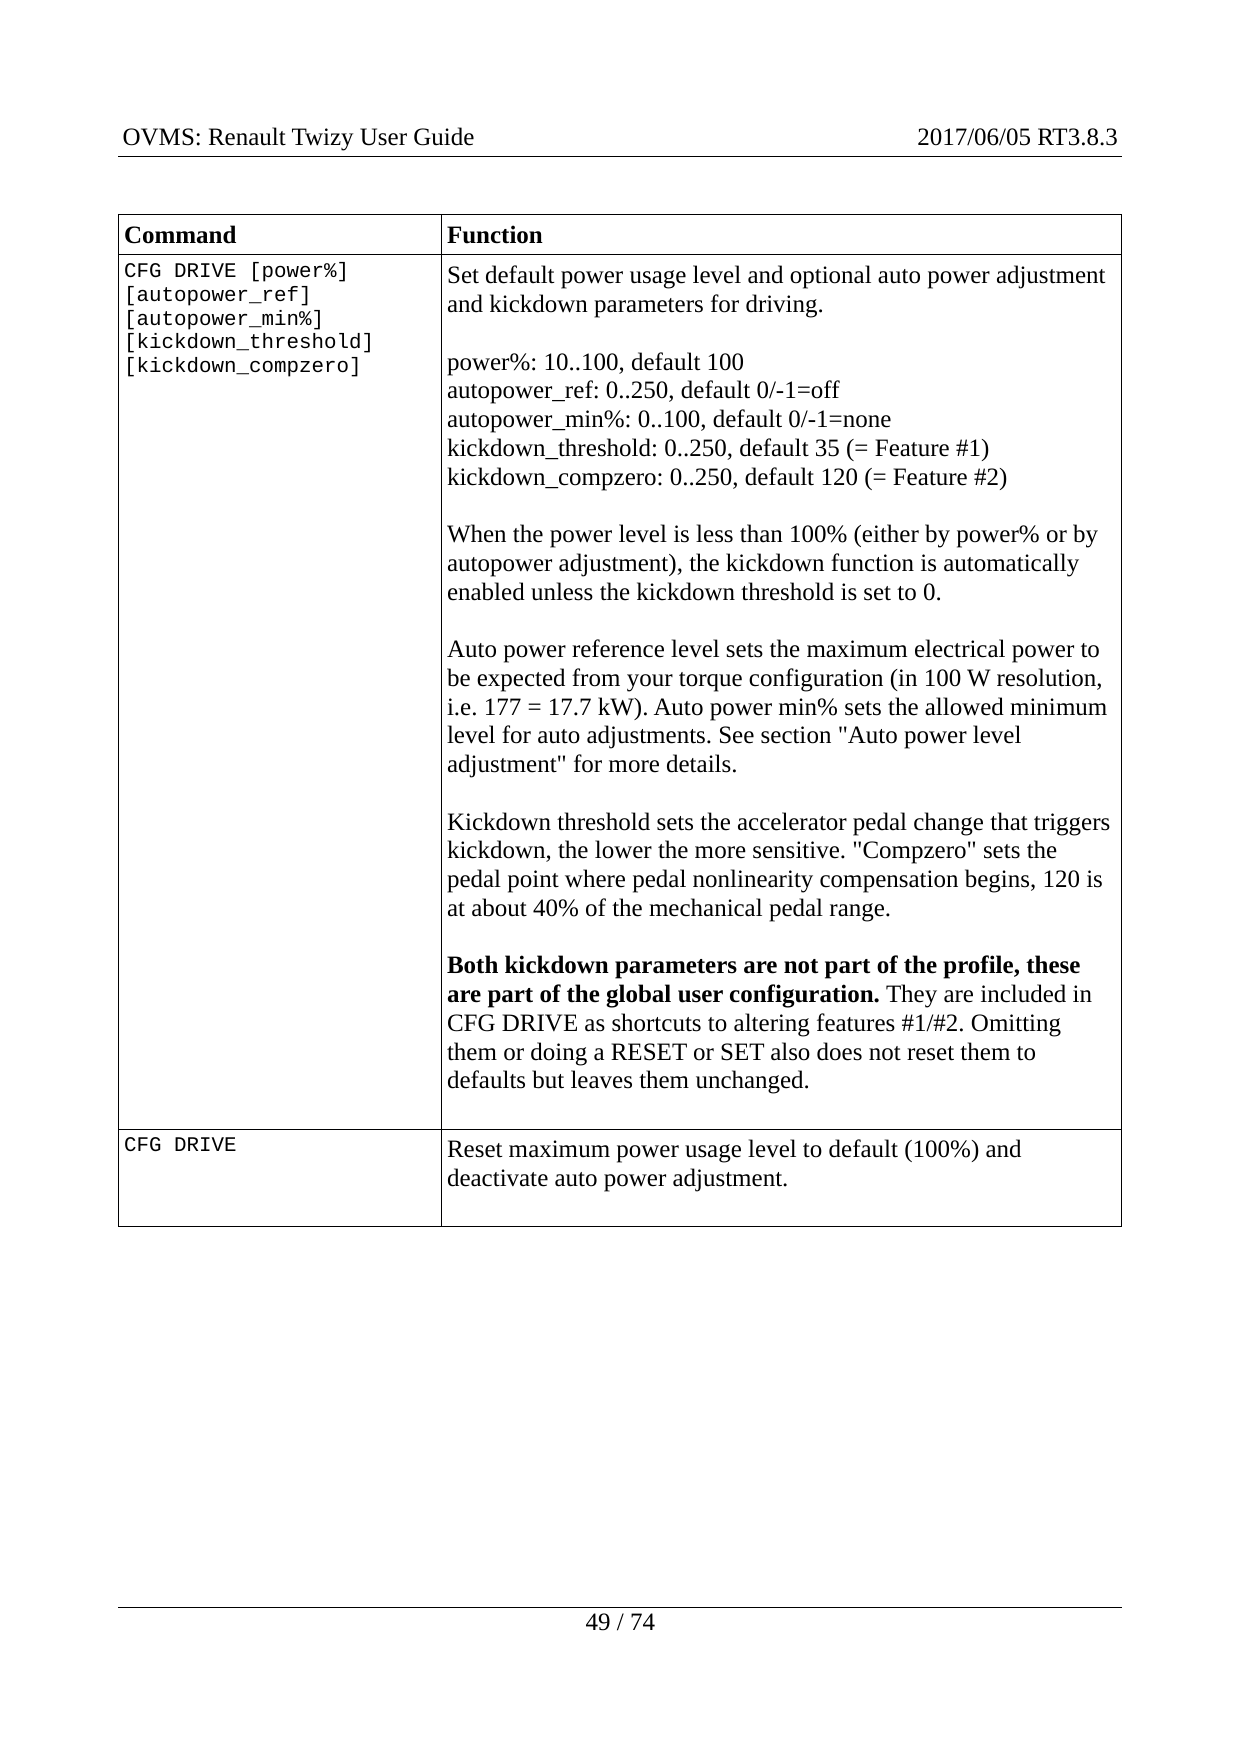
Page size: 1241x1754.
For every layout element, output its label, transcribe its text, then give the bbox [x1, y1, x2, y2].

table_cell Reset maximum power usage level to default (100%) and deactivate auto power adjustment. [442, 1130, 1121, 1226]
table_header Command [119, 215, 441, 254]
table_header Function [442, 215, 1121, 254]
table_cell CFG DRIVE [power%] [autopower_ref] [autopower_min%][kickdown_threshold] [kickdown_compzero] [119, 255, 441, 1128]
table_cell CFG DRIVE [119, 1130, 441, 1226]
table_cell Set default power usage level and optional auto power adjustment and kickdown parameters for driving. power%: 10..100, default 100 autopower_ref: 0..250, default 0/-1=off autopower_min%: 0..100, default 0/-1=none kickdown_threshold: 0..250, default 35 (= Feature #1) kickdown_compzero: 0..250, default 120 (= Feature #2) When the power level is less than 100% (either by power% or by autopower adjustment), the kickdown function is automatically enabled unless the kickdown threshold is set to 0. Auto power reference level sets the maximum electrical power to be expected from your torque configuration (in 100 W resolution, i.e. 177 = 17.7 kW). Auto power min% sets the allowed minimum level for auto adjustments. See section "Auto power level adjustment" for more details. Kickdown threshold sets the accelerator pedal change that triggers kickdown, the lower the more sensitive. "Compzero" sets the pedal point where pedal nonlinearity compensation begins, 120 is at about 40% of the mechanical pedal range. Both kickdown parameters are not part of the profile, these are part of the global user configuration. They are included in CFG DRIVE as shortcuts to altering features #1/#2. Omitting them or doing a RESET or SET also does not reset them to defaults but leaves them unchanged. [442, 255, 1121, 1128]
